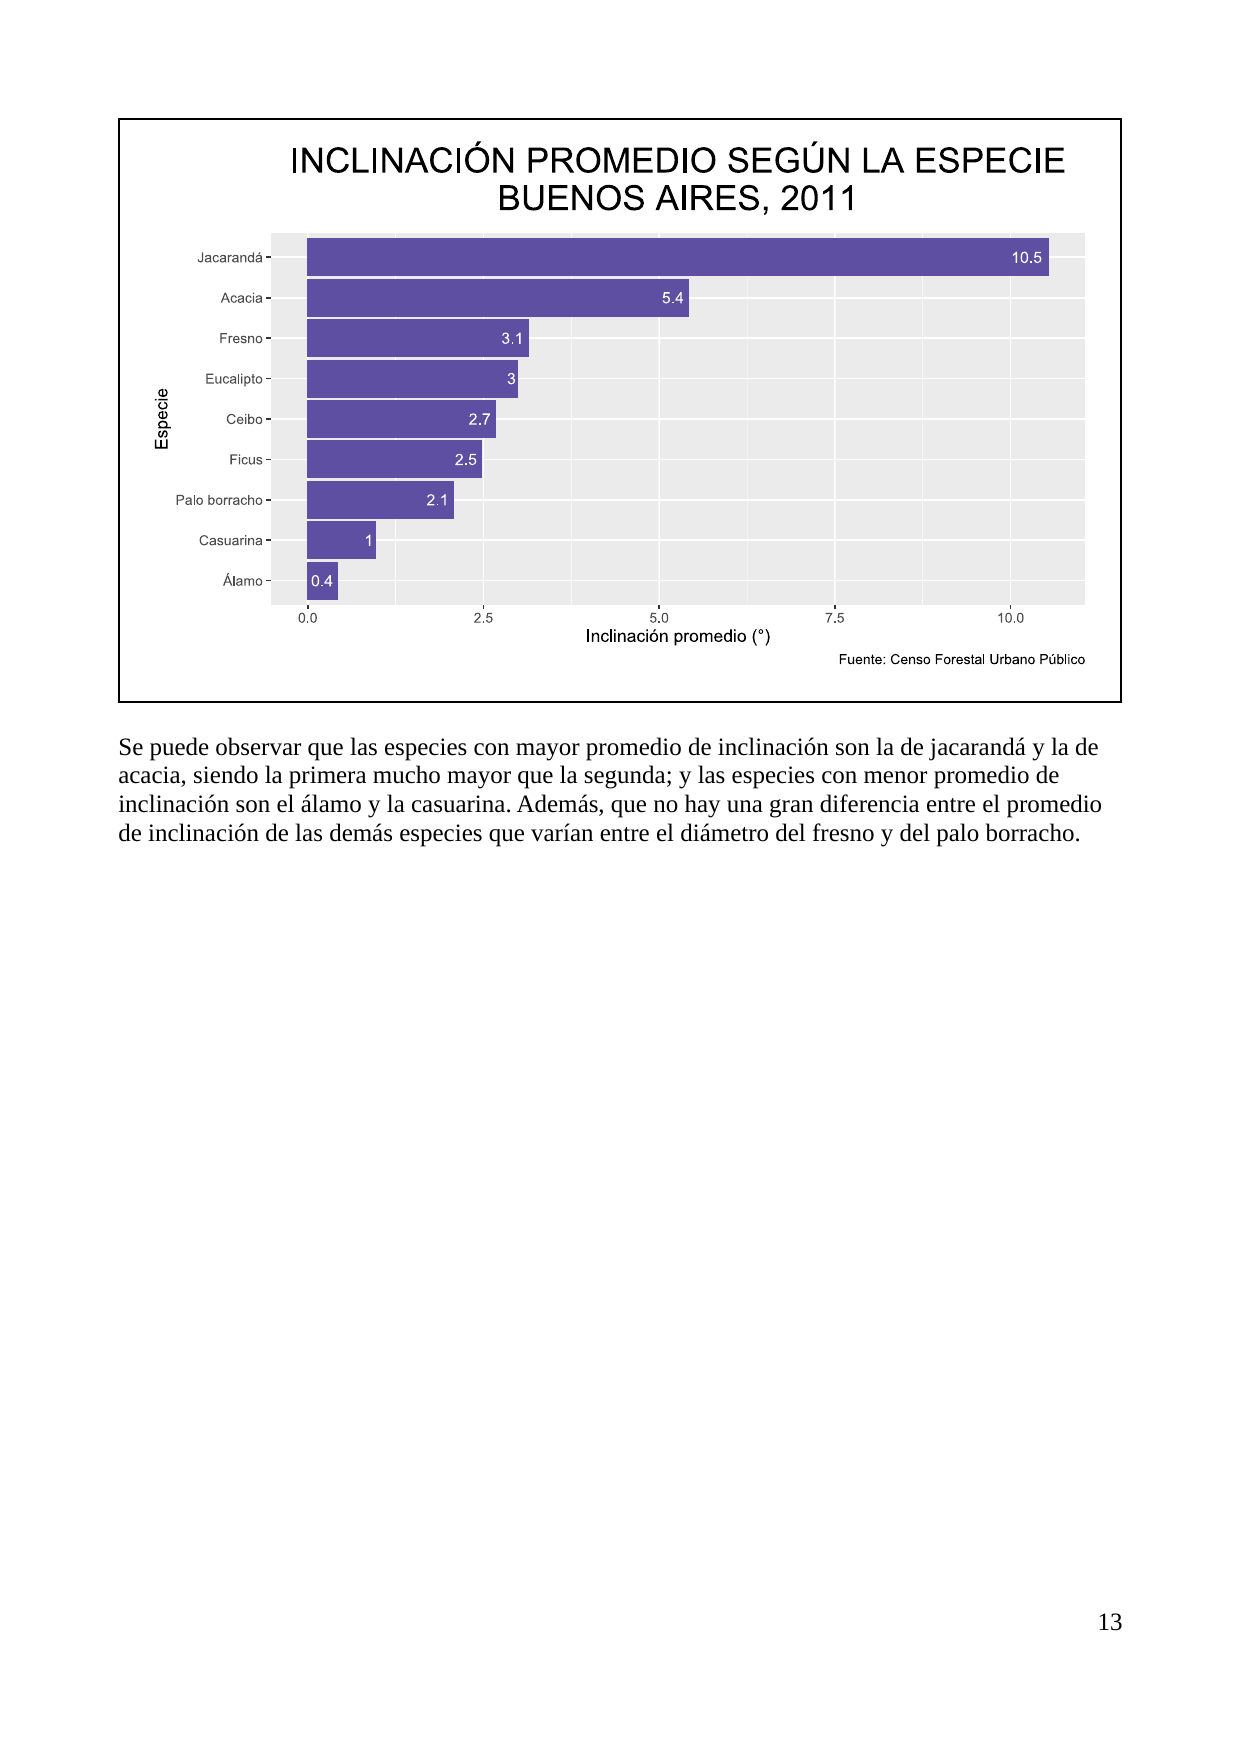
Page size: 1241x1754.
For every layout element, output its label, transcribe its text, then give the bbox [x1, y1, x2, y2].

text Se puede observar que las especies con mayor promedio de inclinación son la de jacarandá y la de acacia, siendo la primera mucho mayor que la segunda; y las especies con menor promedio de inclinación son el álamo y la casuarina. Además, que no hay una gran diferencia entre el promedio de inclinación de las demás especies que varían entre el diámetro del fresno y del palo borracho. [118, 732, 1122, 847]
